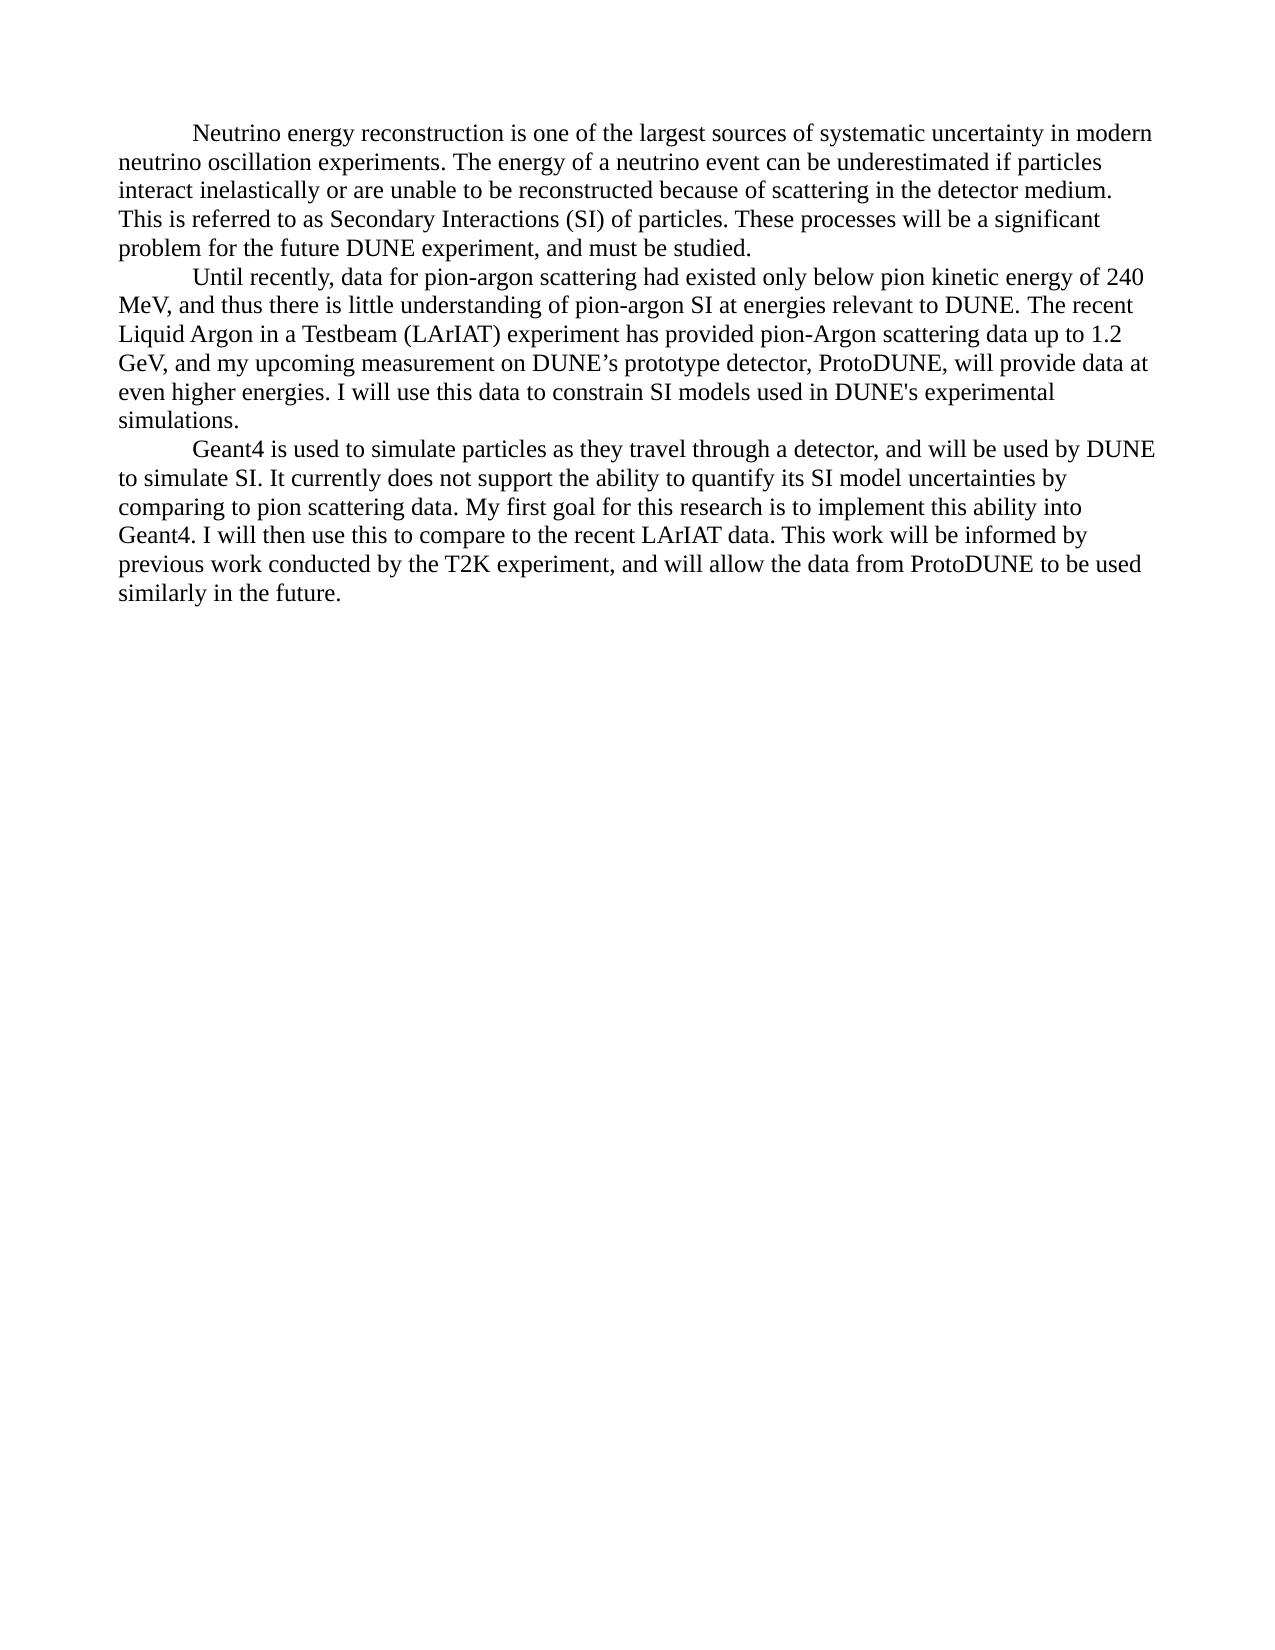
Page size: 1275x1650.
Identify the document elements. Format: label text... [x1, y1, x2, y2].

text Until recently, data for pion-argon scattering had existed only below pion kinetic energy of 240 MeV, and thus there is little understanding of pion-argon SI at energies relevant to DUNE. The recent Liquid Argon in a Testbeam (LArIAT) experiment has provided pion-Argon scattering data up to 1.2 GeV, and my upcoming measurement on DUNE’s prototype detector, ProtoDUNE, will provide data at even higher energies. I will use this data to constrain SI models used in DUNE's experimental simulations. [118, 262, 1157, 434]
text Geant4 is used to simulate particles as they travel through a detector, and will be used by DUNE to simulate SI. It currently does not support the ability to quantify its SI model uncertainties by comparing to pion scattering data. My first goal for this research is to implement this ability into Geant4. I will then use this to compare to the recent LArIAT data. This work will be informed by previous work conducted by the T2K experiment, and will allow the data from ProtoDUNE to be used similarly in the future. [118, 434, 1157, 607]
text Neutrino energy reconstruction is one of the largest sources of systematic uncertainty in modern neutrino oscillation experiments. The energy of a neutrino event can be underestimated if particles interact inelastically or are unable to be reconstructed because of scattering in the detector medium. This is referred to as Secondary Interactions (SI) of particles. These processes will be a significant problem for the future DUNE experiment, and must be studied. [118, 118, 1157, 262]
